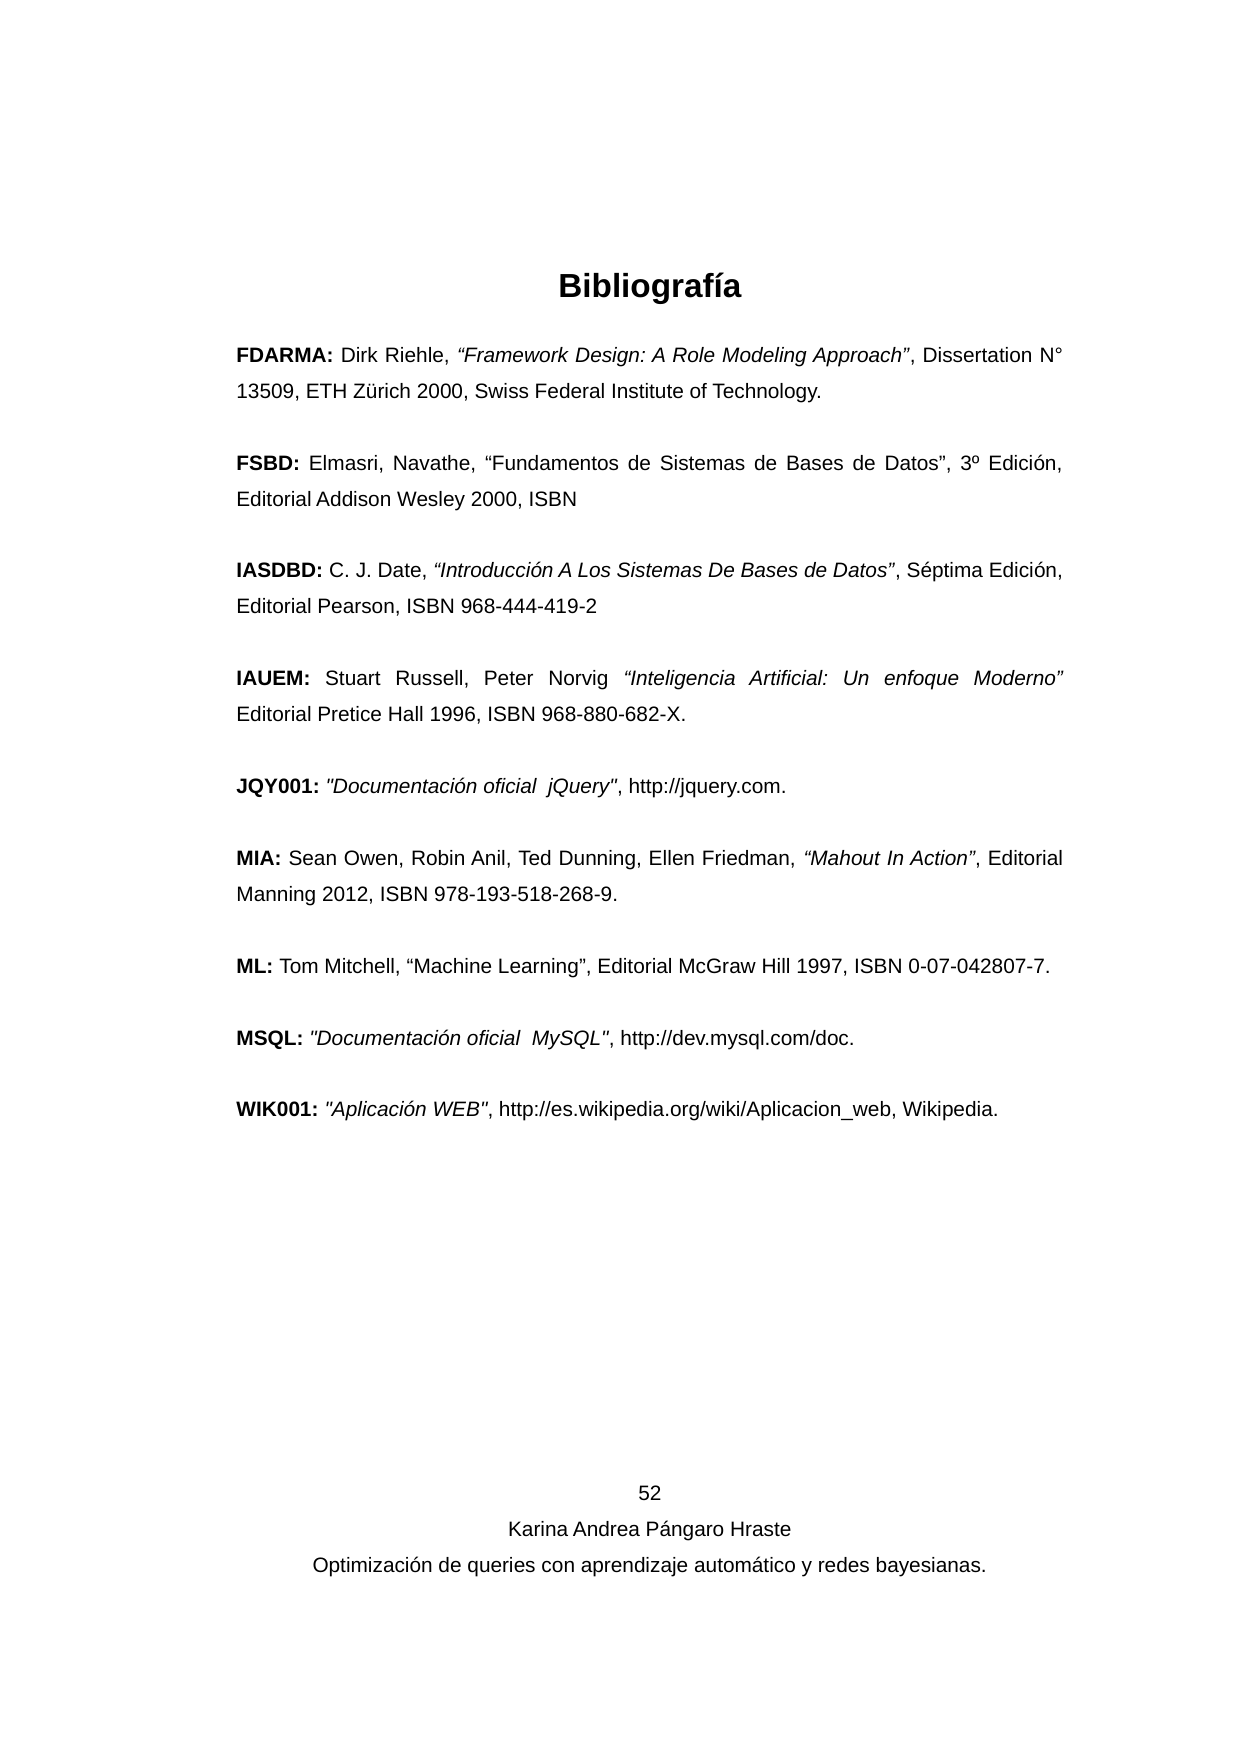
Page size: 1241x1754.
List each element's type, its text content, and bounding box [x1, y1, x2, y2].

text ML: Tom Mitchell, “Machine Learning”, Editorial McGraw Hill 1997, ISBN 0-07-042807-7. [236, 953, 1063, 977]
subtitle Bibliografía [236, 266, 1063, 304]
text JQY001: "Documentación oficial jQuery", http://jquery.com. [236, 774, 1063, 798]
text WIK001: "Aplicación WEB", http://es.wikipedia.org/wiki/Aplicacion_web, Wikipedia. [236, 1097, 1063, 1121]
text MSQL: "Documentación oficial MySQL", http://dev.mysql.com/doc. [236, 1025, 1063, 1049]
text MIA: Sean Owen, Robin Anil, Ted Dunning, Ellen Friedman, “Mahout In Action”, Editorial Manning 2012, ISBN 978-193-518-268-9. [236, 846, 1063, 906]
text IAUEM: Stuart Russell, Peter Norvig “Inteligencia Artificial: Un enfoque Moderno” Editorial Pretice Hall 1996, ISBN 968-880-682-X. [236, 666, 1063, 726]
text FSBD: Elmasri, Navathe, “Fundamentos de Sistemas de Bases de Datos”, 3º Edición, Editorial Addison Wesley 2000, ISBN [236, 450, 1063, 510]
text FDARMA: Dirk Riehle, “Framework Design: A Role Modeling Approach”, Dissertation N° 13509, ETH Zürich 2000, Swiss Federal Institute of Technology. [236, 343, 1063, 402]
text IASDBD: C. J. Date, “Introducción A Los Sistemas De Bases de Datos”, Séptima Edición, Editorial Pearson, ISBN 968-444-419-2 [236, 558, 1063, 618]
